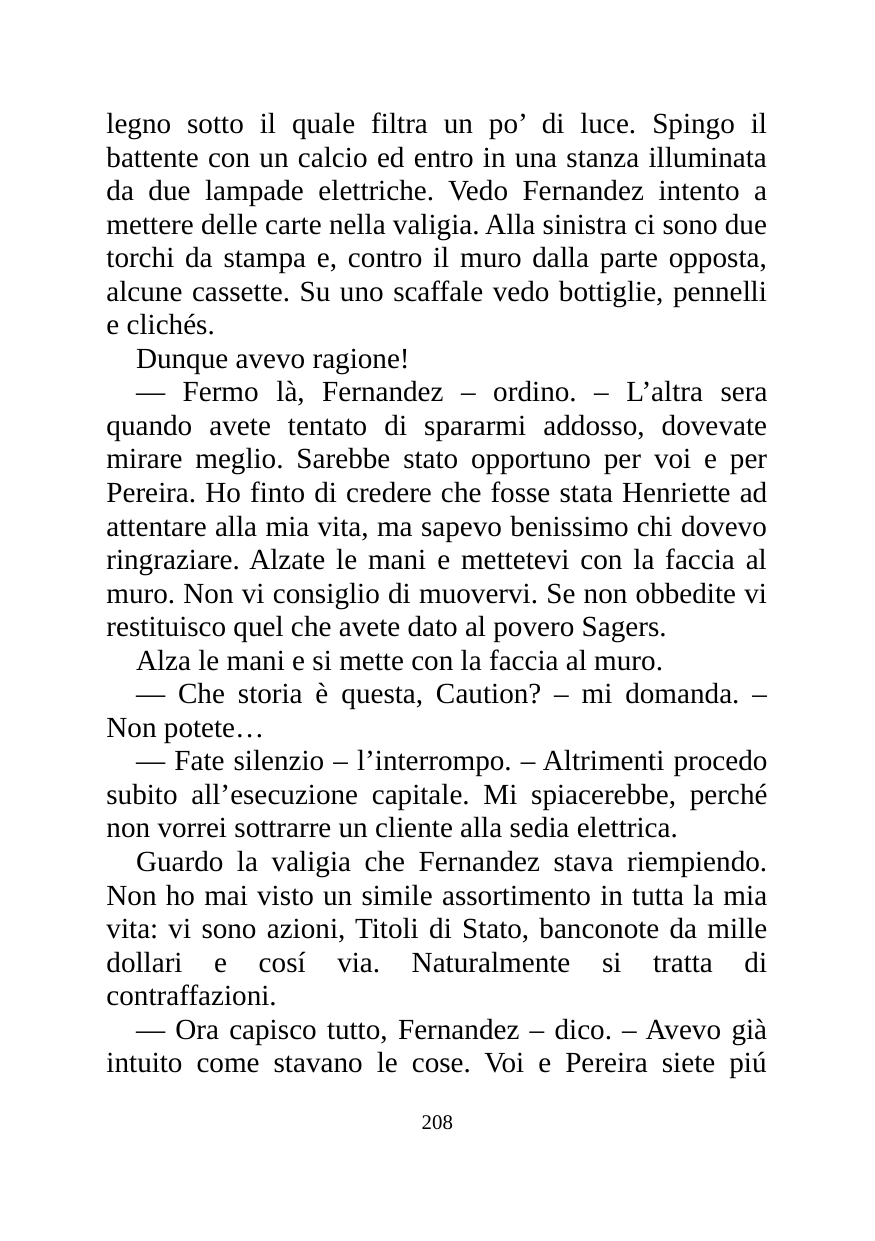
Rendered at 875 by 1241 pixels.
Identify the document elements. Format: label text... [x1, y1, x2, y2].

text Alza le mani e si mette con la faccia al muro. [106, 643, 768, 676]
text Dunque avevo ragione! [106, 341, 768, 374]
text — Fate silenzio – l’interrompo. – Altrimenti procedo subito all’esecuzione capitale. Mi spiacerebbe, perché non vorrei sottrarre un cliente alla sedia elettrica. [106, 743, 768, 844]
text legno sotto il quale filtra un po’ di luce. Spingo il battente con un calcio ed entro in una stanza illuminata da due lampade elettriche. Vedo Fernandez intento a mettere delle carte nella valigia. Alla sinistra ci sono due torchi da stampa e, contro il muro dalla parte opposta, alcune cassette. Su uno scaffale vedo bottiglie, pennelli e clichés. [106, 106, 768, 341]
text — Ora capisco tutto, Fernandez – dico. – Avevo già intuito come stavano le cose. Voi e Pereira siete piú [106, 1012, 768, 1079]
text — Che storia è questa, Caution? – mi domanda. – Non potete… [106, 676, 768, 743]
text — Fermo là, Fernandez – ordino. – L’altra sera quando avete tentato di spararmi addosso, dovevate mirare meglio. Sarebbe stato opportuno per voi e per Pereira. Ho finto di credere che fosse stata Henriette ad attentare alla mia vita, ma sapevo benissimo chi dovevo ringraziare. Alzate le mani e mettetevi con la faccia al muro. Non vi consiglio di muovervi. Se non obbedite vi restituisco quel che avete dato al povero Sagers. [106, 374, 768, 643]
text Guardo la valigia che Fernandez stava riempiendo. Non ho mai visto un simile assortimento in tutta la mia vita: vi sono azioni, Titoli di Stato, banconote da mille dollari e cosí via. Naturalmente si tratta di contraffazioni. [106, 844, 768, 1012]
